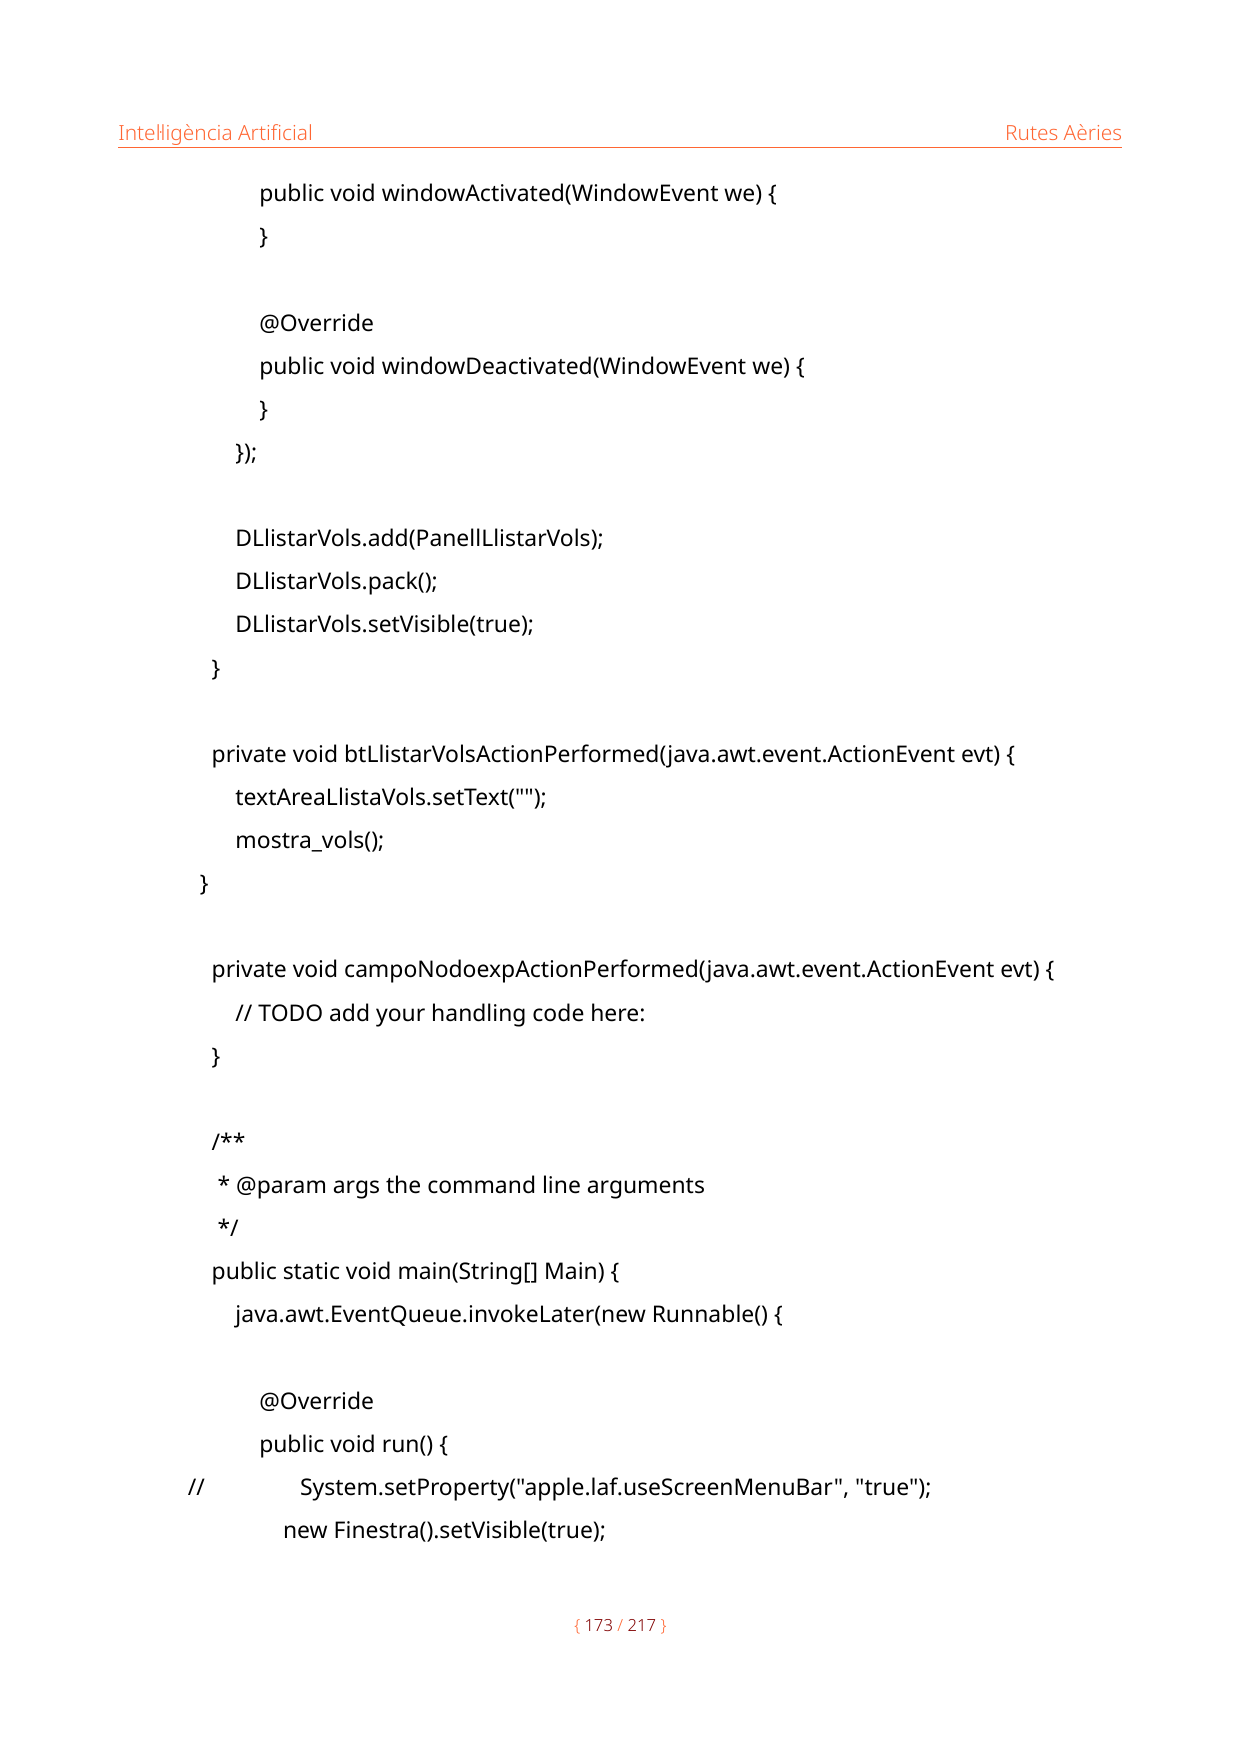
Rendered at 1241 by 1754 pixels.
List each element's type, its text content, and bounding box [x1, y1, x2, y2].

text new Finestra().setVisible(true); [142, 1514, 1098, 1545]
text } [142, 867, 1098, 898]
text } [142, 1039, 1098, 1071]
text } [142, 220, 1098, 251]
text // System.setProperty("apple.laf.useScreenMenuBar", "true"); [142, 1471, 1098, 1502]
text public void windowActivated(WindowEvent we) { [142, 177, 1098, 208]
text }); [142, 436, 1098, 467]
text /** [142, 1126, 1098, 1157]
text * @param args the command line arguments [142, 1169, 1098, 1200]
text mostra_vols(); [142, 824, 1098, 855]
text private void btLlistarVolsActionPerformed(java.awt.event.ActionEvent evt) { [142, 738, 1098, 769]
text DLlistarVols.setVisible(true); [142, 608, 1098, 639]
text @Override [142, 1384, 1098, 1416]
text public void windowDeactivated(WindowEvent we) { [142, 349, 1098, 381]
text // TODO add your handling code here: [142, 996, 1098, 1028]
text public void run() { [142, 1428, 1098, 1459]
text */ [142, 1212, 1098, 1243]
text private void campoNodoexpActionPerformed(java.awt.event.ActionEvent evt) { [142, 953, 1098, 984]
text public static void main(String[] Main) { [142, 1255, 1098, 1286]
text @Override [142, 306, 1098, 338]
text java.awt.EventQueue.invokeLater(new Runnable() { [142, 1298, 1098, 1329]
text textAreaLlistaVols.setText(""); [142, 781, 1098, 812]
text DLlistarVols.pack(); [142, 565, 1098, 596]
text } [142, 393, 1098, 424]
text } [142, 651, 1098, 683]
text DLlistarVols.add(PanellLlistarVols); [142, 522, 1098, 553]
